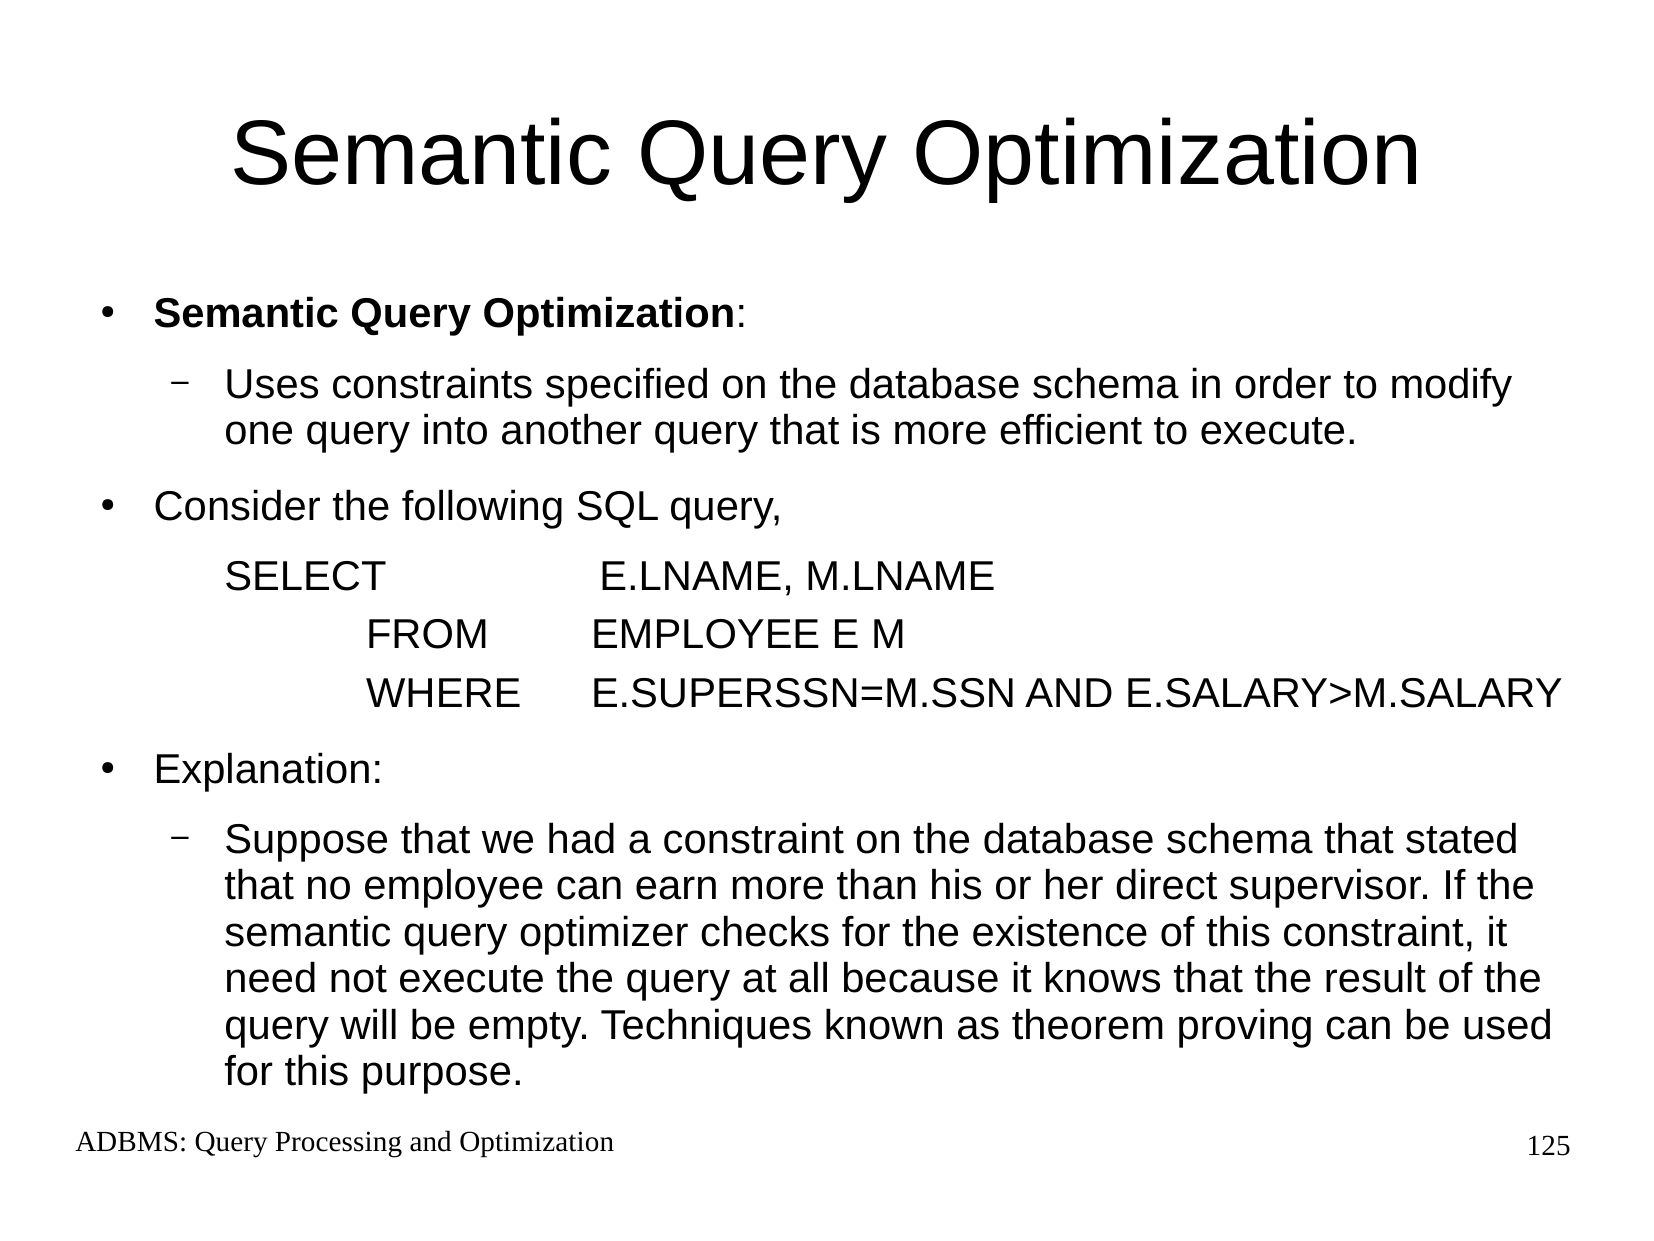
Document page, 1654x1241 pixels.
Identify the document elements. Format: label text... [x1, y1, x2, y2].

title Semantic Query Optimization [82, 49, 1571, 257]
list Semantic Query Optimization: Uses constraints specified on the database schema in order to modify one query into another query that is more efficient to execute. Consider the following SQL query, SELECT E.LNAME, M.LNAME FROM EMPLOYEE E M WHERE E.SUPERSSN=M.SSN AND E.SALARY>M.SALARY Explanation: Suppose that we had a constraint on the database schema that stated that no employee can earn more than his or her direct supervisor. If the semantic query optimizer checks for the existence of this constraint, it need not execute the query at all because it knows that the result of the query will be empty. Techniques known as theorem proving can be used for this purpose. [82, 290, 1571, 1111]
